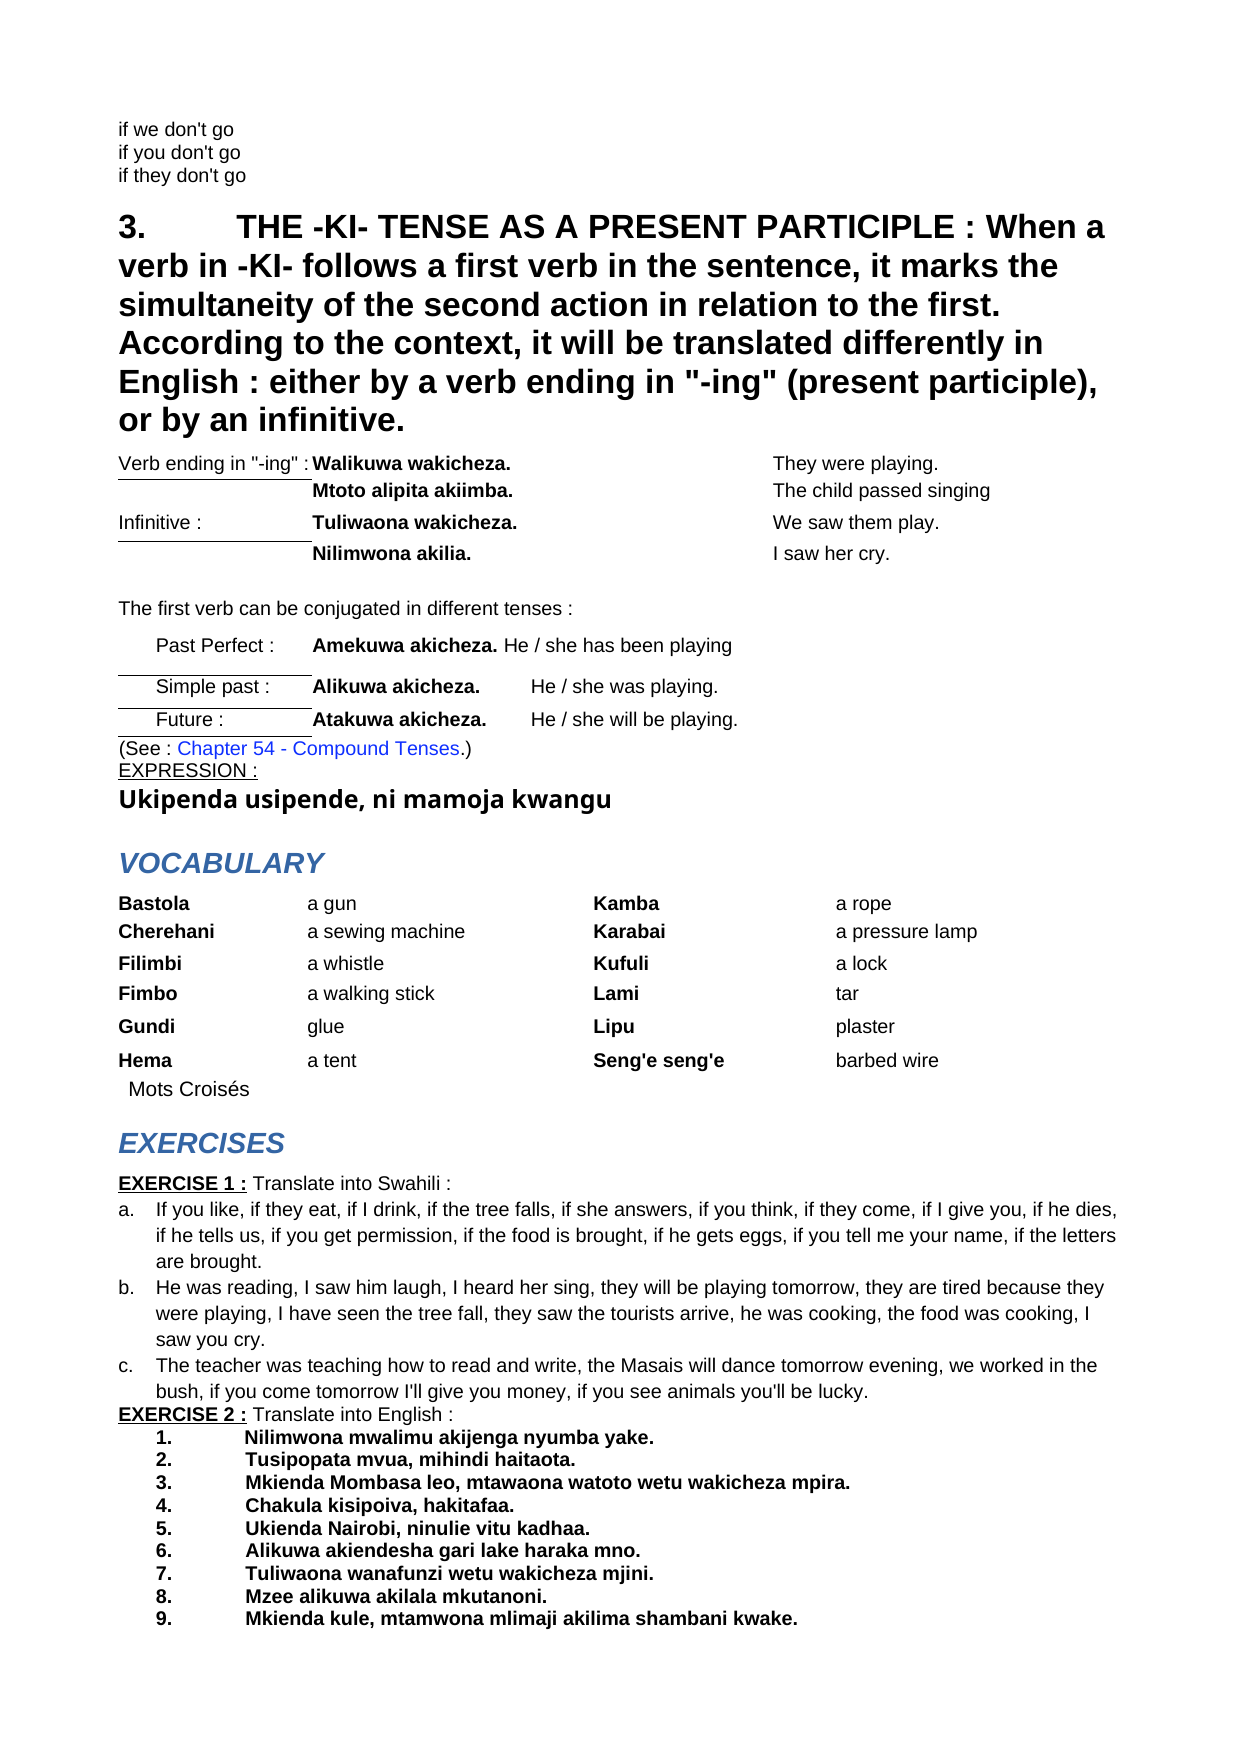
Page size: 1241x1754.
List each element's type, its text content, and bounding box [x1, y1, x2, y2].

table_cell [773, 583, 996, 633]
table_cell a lock [798, 952, 979, 982]
table_cell Cherehani [118, 920, 269, 952]
subtitle EXERCISES [118, 1126, 1122, 1159]
table_cell Gundi [118, 1015, 269, 1049]
list The teacher was teaching how to read and write, the Masais will dance tomorrow evening, we worked in the bush, if you come tomorrow I'll give you money, if you see animals you'll be lucky. [118, 1351, 1122, 1403]
table_cell The child passed singing [773, 479, 996, 511]
list Mkienda Mombasa leo, mtawaona watoto wetu wakicheza mpira. [118, 1471, 1122, 1494]
table_cell a pressure lamp [798, 920, 979, 952]
table_cell a whistle [270, 952, 556, 982]
list If you like, if they eat, if I drink, if the tree falls, if she answers, if you think, if they come, if I give you, if he dies, if he tells us, if you get permission, if the food is brought, if he gets eggs, if you tell me your name, if the letters are brought. [118, 1194, 1122, 1272]
table_cell The first verb can be conjugated in different tenses : [118, 583, 773, 633]
table_cell [118, 542, 312, 583]
text EXERCISE 1 : Translate into Swahili : [118, 1172, 1122, 1194]
text EXPRESSION : [118, 759, 1122, 782]
text EXERCISE 2 : Translate into English : [118, 1403, 1122, 1426]
list Tuliwaona wanafunzi wetu wakicheza mjini. [118, 1562, 1122, 1584]
list Nilimwona mwalimu akijenga nyumba yake. [118, 1426, 1122, 1448]
table_cell Filimbi [118, 952, 269, 982]
table_header Kamba [556, 892, 798, 919]
table_cell [773, 708, 996, 736]
table_cell tar [798, 982, 979, 1015]
text if we don't go [118, 118, 1122, 141]
table_cell Future : [118, 709, 312, 736]
table_cell [118, 480, 312, 511]
table_header Walikuwa wakicheza. [312, 451, 773, 479]
table_cell a sewing machine [270, 920, 556, 952]
table_header a rope [798, 892, 979, 919]
table_cell Atakuwa akicheza. He / she will be playing. [312, 708, 773, 736]
list Tusipopata mvua, mihindi haitaota. [118, 1448, 1122, 1471]
table_header a gun [270, 892, 556, 919]
text (See : Chapter 54 - Compound Tenses.) [119, 736, 1122, 759]
table_cell Alikuwa akicheza. He / she was playing. [312, 675, 773, 707]
table_cell Lipu [556, 1015, 798, 1049]
table_cell Seng'e seng'e [556, 1049, 798, 1077]
list Alikuwa akiendesha gari lake haraka mno. [118, 1539, 1122, 1562]
table_cell We saw them play. [773, 511, 996, 541]
table_header Bastola [118, 892, 269, 919]
list Mzee alikuwa akilala mkutanoni. [118, 1584, 1122, 1607]
subtitle VOCABULARY [118, 846, 1122, 879]
table_cell Karabai [556, 920, 798, 952]
list He was reading, I saw him laugh, I heard her sing, they will be playing tomorrow, they are tired because they were playing, I have seen the tree fall, they saw the tourists arrive, he was cooking, the food was cooking, I saw you cry. [118, 1272, 1122, 1351]
table_cell a tent [270, 1049, 556, 1077]
table_cell barbed wire [798, 1049, 979, 1077]
list Mkienda kule, mtamwona mlimaji akilima shambani kwake. [118, 1607, 1122, 1630]
table_header They were playing. [773, 451, 996, 479]
subtitle 3. THE -KI- TENSE AS A PRESENT PARTICIPLE : When a verb in -KI- follows a first verb in the sentence, it marks the simultaneity of the second action in relation to the first. According to the context, it will be translated differently in English : either by a verb ending in "-ing" (present participle), or by an infinitive. [118, 207, 1122, 439]
table_cell a walking stick [270, 982, 556, 1015]
table_cell Tuliwaona wakicheza. [312, 511, 773, 541]
table_cell Infinitive : [118, 511, 312, 541]
table_cell Mtoto alipita akiimba. [312, 479, 773, 511]
table_cell Past Perfect : [118, 634, 312, 674]
table_cell Kufuli [556, 952, 798, 982]
text Mots Croisés [128, 1077, 1122, 1101]
text if they don't go [118, 163, 1122, 186]
table_cell plaster [798, 1015, 979, 1049]
table_cell Hema [118, 1049, 269, 1077]
table_cell glue [270, 1015, 556, 1049]
table_cell [773, 675, 996, 707]
table_cell Simple past : [118, 676, 312, 707]
list Ukienda Nairobi, ninulie vitu kadhaa. [118, 1516, 1122, 1539]
table_cell Amekuwa akicheza. He / she has been playing [312, 634, 773, 674]
table_cell [773, 634, 996, 674]
text Ukipenda usipende, ni mamoja kwangu [118, 782, 1122, 816]
table_cell Fimbo [118, 982, 269, 1015]
table_header Verb ending in "-ing" : [118, 451, 312, 479]
table_cell I saw her cry. [773, 541, 996, 583]
list Chakula kisipoiva, hakitafaa. [118, 1494, 1122, 1516]
table_cell Lami [556, 982, 798, 1015]
table_cell Nilimwona akilia. [312, 541, 773, 583]
text if you don't go [118, 141, 1122, 163]
